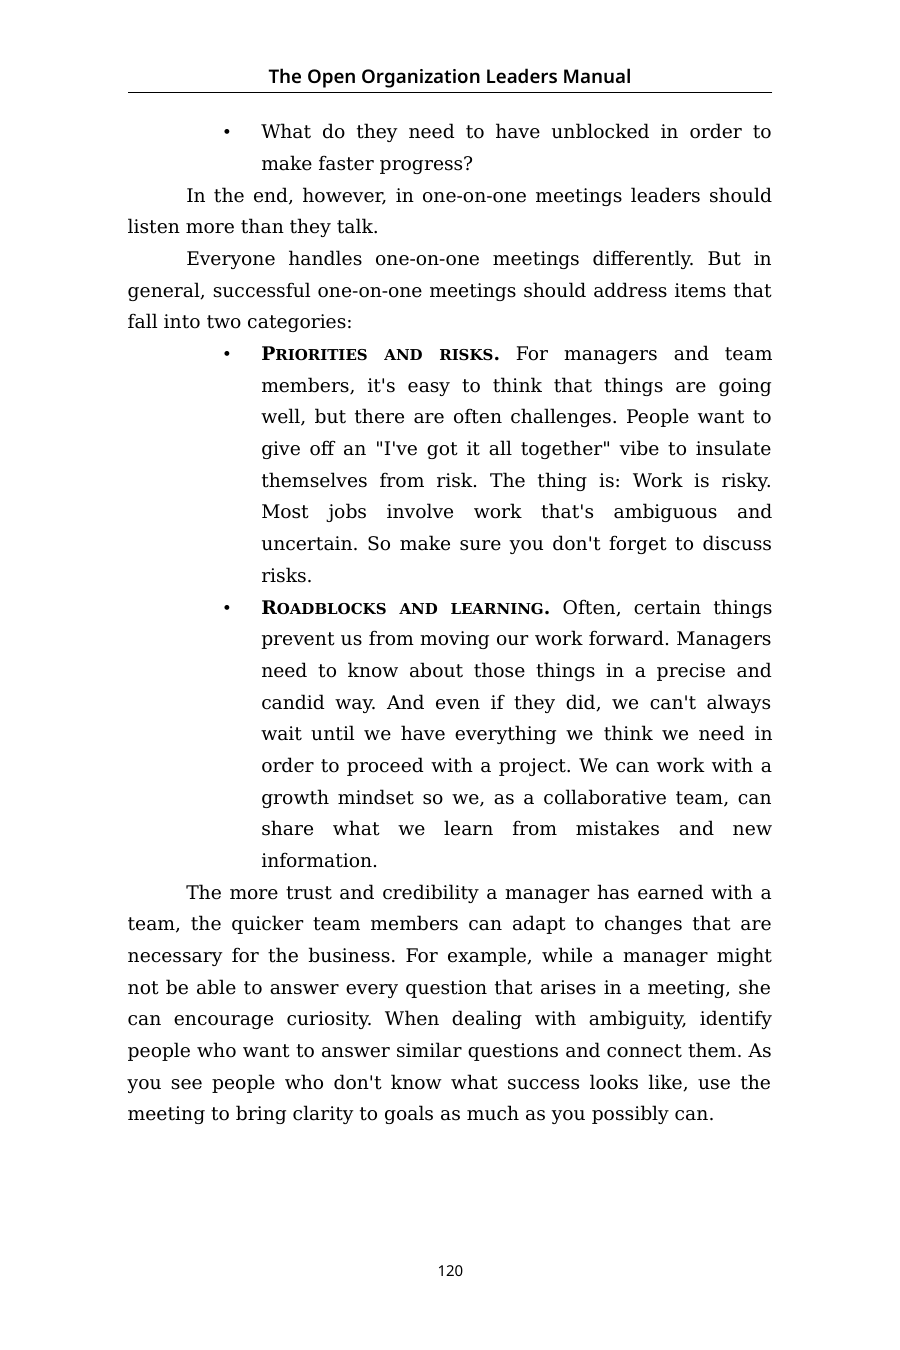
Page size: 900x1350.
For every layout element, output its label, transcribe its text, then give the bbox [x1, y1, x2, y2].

list Roadblocks and learning. Often, certain things prevent us from moving our work forward. Managers need to know about those things in a precise and candid way. And even if they did, we can't always wait until we have everything we think we need in order to proceed with a project. We can work with a growth mindset so we, as a collaborative team, can share what we learn from mistakes and new information. [223, 597, 772, 872]
text The more trust and credibility a manager has earned with a team, the quicker team members can adapt to changes that are necessary for the business. For example, while a manager might not be able to answer every question that arises in a meeting, she can encourage curiosity. When dealing with ambiguity, identify people who want to answer similar questions and connect them. As you see people who don't know what success looks like, use the meeting to bring clarity to goals as much as you possibly can. [127, 882, 772, 1125]
list What do they need to have unblocked in order to make faster progress? [223, 121, 772, 175]
text Everyone handles one-on-one meetings differently. But in general, successful one-on-one meetings should address items that fall into two categories: [127, 248, 772, 333]
list Priorities and risks. For managers and team members, it's easy to think that things are going well, but there are often challenges. People want to give off an "I've got it all together" vibe to insulate themselves from risk. The thing is: Work is risky. Most jobs involve work that's ambiguous and uncertain. So make sure you don't forget to discuss risks. [223, 343, 772, 587]
text In the end, however, in one-on-one meetings leaders should listen more than they talk. [127, 185, 772, 238]
